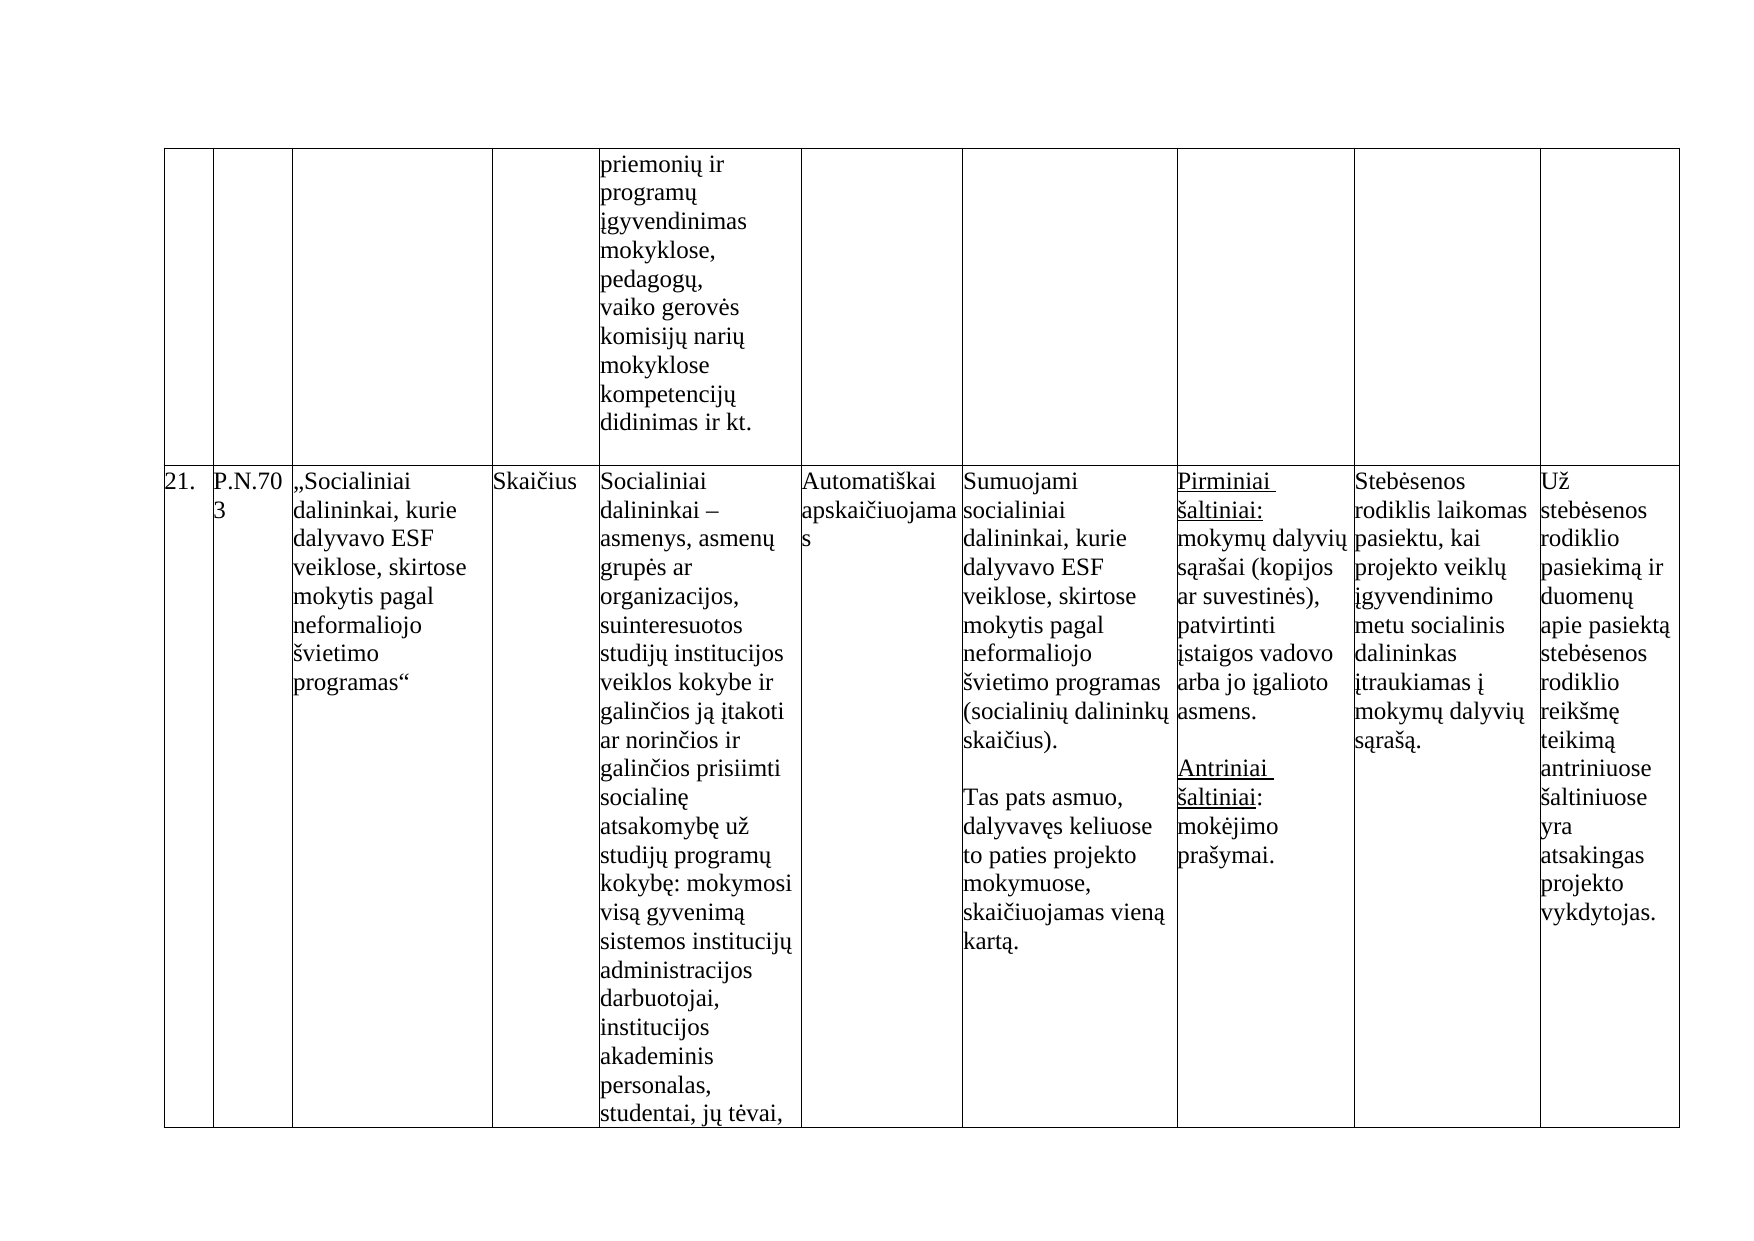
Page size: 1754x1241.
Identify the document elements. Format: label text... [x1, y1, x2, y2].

table_cell Automatiškai apskaičiuojamas [802, 466, 962, 1127]
table_cell 21. [165, 466, 213, 1127]
table_cell Skaičius [493, 466, 599, 1127]
table_cell Pirminiai šaltiniai: mokymų dalyvių sąrašai (kopijos ar suvestinės), patvirtinti įstaigos vadovo arba jo įgalioto asmens. Antriniai šaltiniai: mokėjimo prašymai. [1178, 466, 1354, 1127]
table_cell [165, 149, 213, 465]
table_cell „Socialiniai dalininkai, kurie dalyvavo ESF veiklose, skirtose mokytis pagal neformaliojo švietimo programas“ [293, 466, 492, 1127]
table_cell [293, 149, 492, 465]
table_cell [1178, 149, 1354, 465]
table_cell P.N.703 [214, 466, 292, 1127]
table_cell priemonių ir programų įgyvendinimas mokyklose, pedagogų, vaiko gerovės komisijų narių mokyklose kompetencijų didinimas ir kt. [600, 149, 801, 465]
table_cell [1355, 149, 1540, 465]
table_cell Už stebėsenos rodiklio pasiekimą ir duomenų apie pasiektą stebėsenos rodiklio reikšmę teikimą antriniuose šaltiniuose yra atsakingas projekto vykdytojas. [1541, 466, 1679, 1127]
table_cell Socialiniai dalininkai – asmenys, asmenų grupės ar organizacijos, suinteresuotos studijų institucijos veiklos kokybe ir galinčios ją įtakoti ar norinčios ir galinčios prisiimti socialinę atsakomybę už studijų programų kokybę: mokymosi visą gyvenimą sistemos institucijų administracijos darbuotojai, institucijos akademinis personalas, studentai, jų tėvai, [600, 466, 801, 1127]
table_cell [493, 149, 599, 465]
table_cell Sumuojami socialiniai dalininkai, kurie dalyvavo ESF veiklose, skirtose mokytis pagal neformaliojo švietimo programas (socialinių dalininkų skaičius). Tas pats asmuo, dalyvavęs keliuose to paties projekto mokymuose, skaičiuojamas vieną kartą. [963, 466, 1177, 1127]
table_cell [802, 149, 962, 465]
table_cell [1541, 149, 1679, 465]
table_cell [963, 149, 1177, 465]
table_cell [214, 149, 292, 465]
table_cell Stebėsenos rodiklis laikomas pasiektu, kai projekto veiklų įgyvendinimo metu socialinis dalininkas įtraukiamas į mokymų dalyvių sąrašą. [1355, 466, 1540, 1127]
